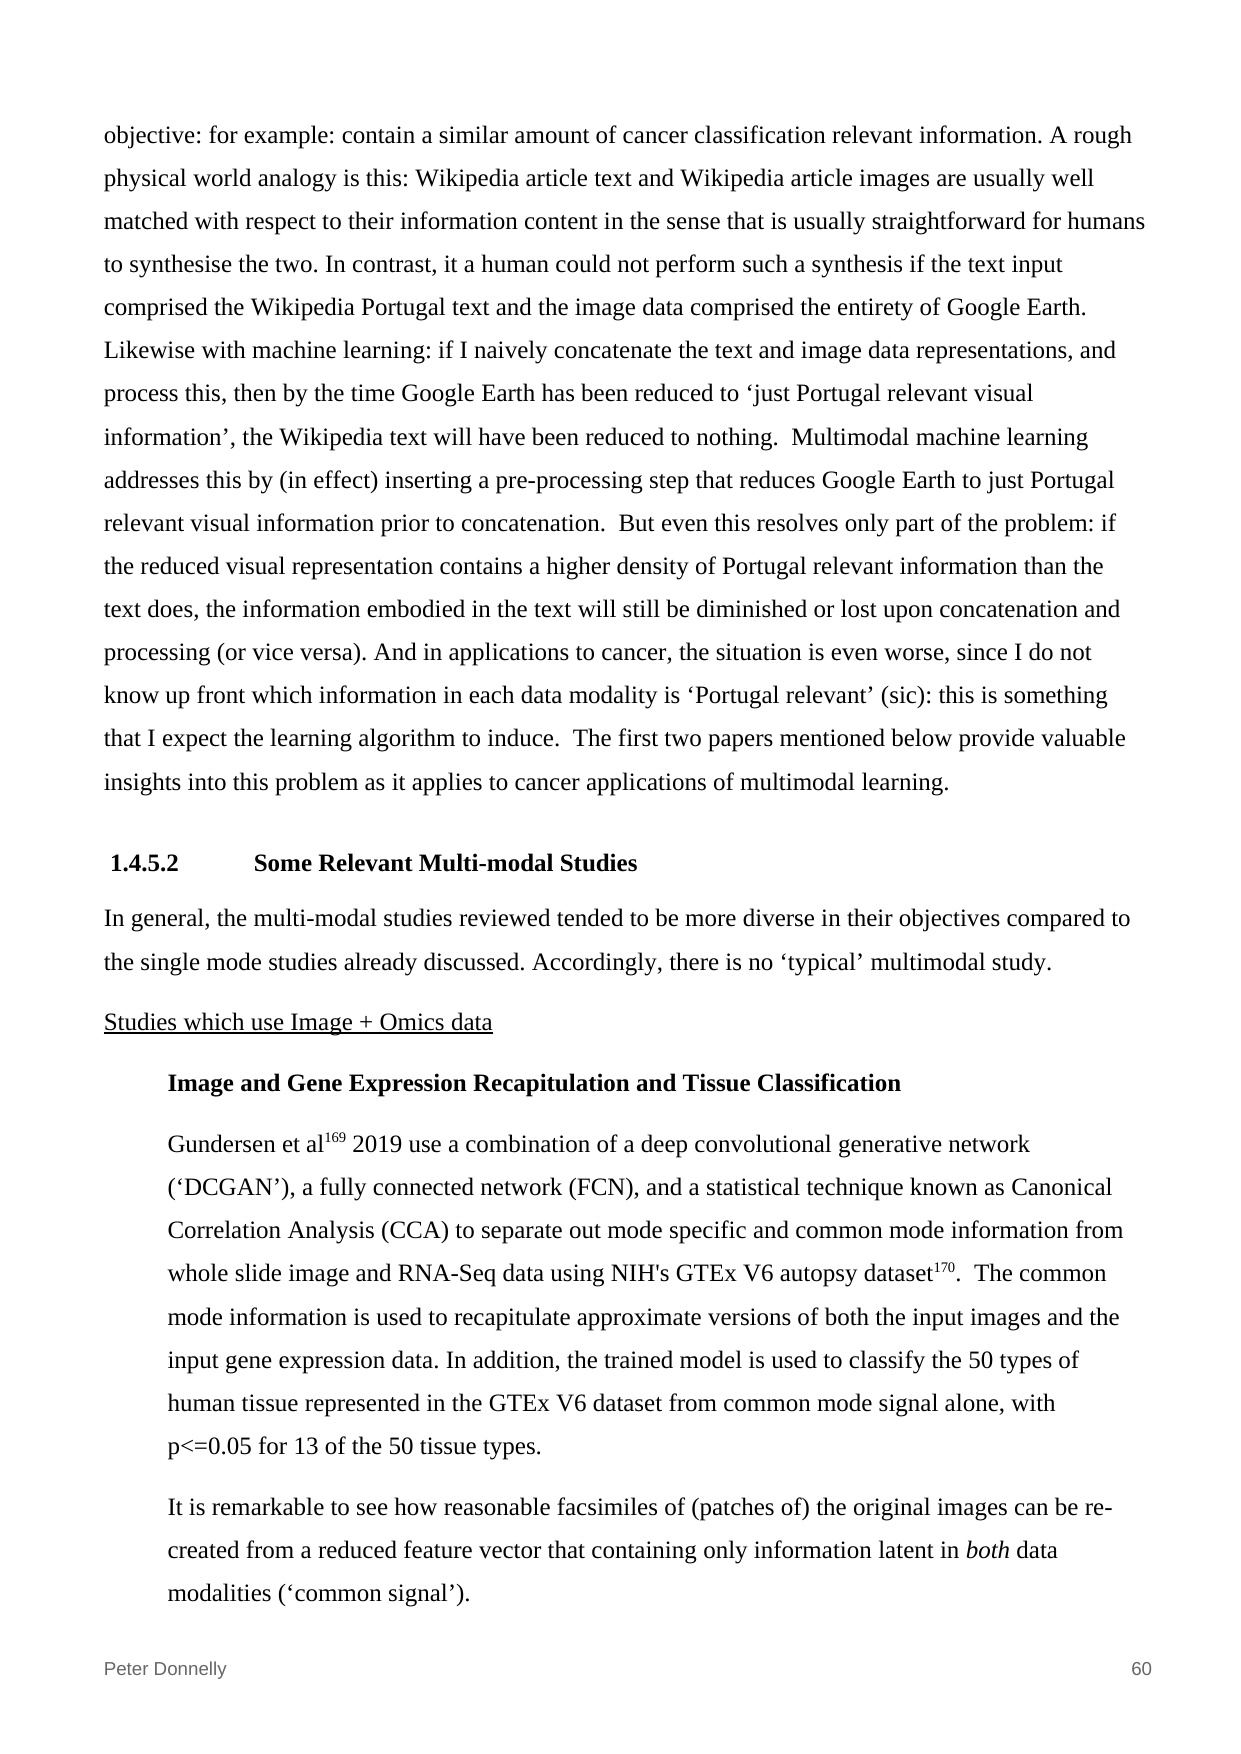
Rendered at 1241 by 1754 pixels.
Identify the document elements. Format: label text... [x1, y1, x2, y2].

text Gundersen et al 2019 use a combination of a deep convolutional generative network (‘DCGAN’), a fully connected network (FCN), and a statistical technique known as Canonical Correlation Analysis (CCA) to separate out mode specific and common mode information from whole slide image and RNA-Seq data using NIH's GTEx V6 autopsy dataset. The common mode information is used to recapitulate approximate versions of both the input images and the input gene expression data. In addition, the trained model is used to classify the 50 types of human tissue represented in the GTEx V6 dataset from common mode signal alone, with p<=0.05 for 13 of the 50 tissue types. [167, 1129, 1146, 1460]
text Studies which use Image + Omics data [103, 1007, 1146, 1036]
subtitle Some Relevant Multi-modal Studies [103, 848, 1146, 877]
text It is remarkable to see how reasonable facsimiles of (patches of) the original images can be re-created from a reduced feature vector that containing only information latent in both data modalities (‘common signal’). [167, 1492, 1146, 1607]
text objective: for example: contain a similar amount of cancer classification relevant information. A rough physical world analogy is this: Wikipedia article text and Wikipedia article images are usually well matched with respect to their information content in the sense that is usually straightforward for humans to synthesise the two. In contrast, it a human could not perform such a synthesis if the text input comprised the Wikipedia Portugal text and the image data comprised the entirety of Google Earth. Likewise with machine learning: if I naively concatenate the text and image data representations, and process this, then by the time Google Earth has been reduced to ‘just Portugal relevant visual information’, the Wikipedia text will have been reduced to nothing. Multimodal machine learning addresses this by (in effect) inserting a pre-processing step that reduces Google Earth to just Portugal relevant visual information prior to concatenation. But even this resolves only part of the problem: if the reduced visual representation contains a higher density of Portugal relevant information than the text does, the information embodied in the text will still be diminished or lost upon concatenation and processing (or vice versa). And in applications to cancer, the situation is even worse, since I do not know up front which information in each data modality is ‘Portugal relevant’ (sic): this is something that I expect the learning algorithm to induce. The first two papers mentioned below provide valuable insights into this problem as it applies to cancer applications of multimodal learning. [103, 120, 1146, 795]
text In general, the multi-modal studies reviewed tended to be more diverse in their objectives compared to the single mode studies already discussed. Accordingly, there is no ‘typical’ multimodal study. [103, 903, 1146, 975]
text Image and Gene Expression Recapitulation and Tissue Classification [167, 1068, 1146, 1097]
